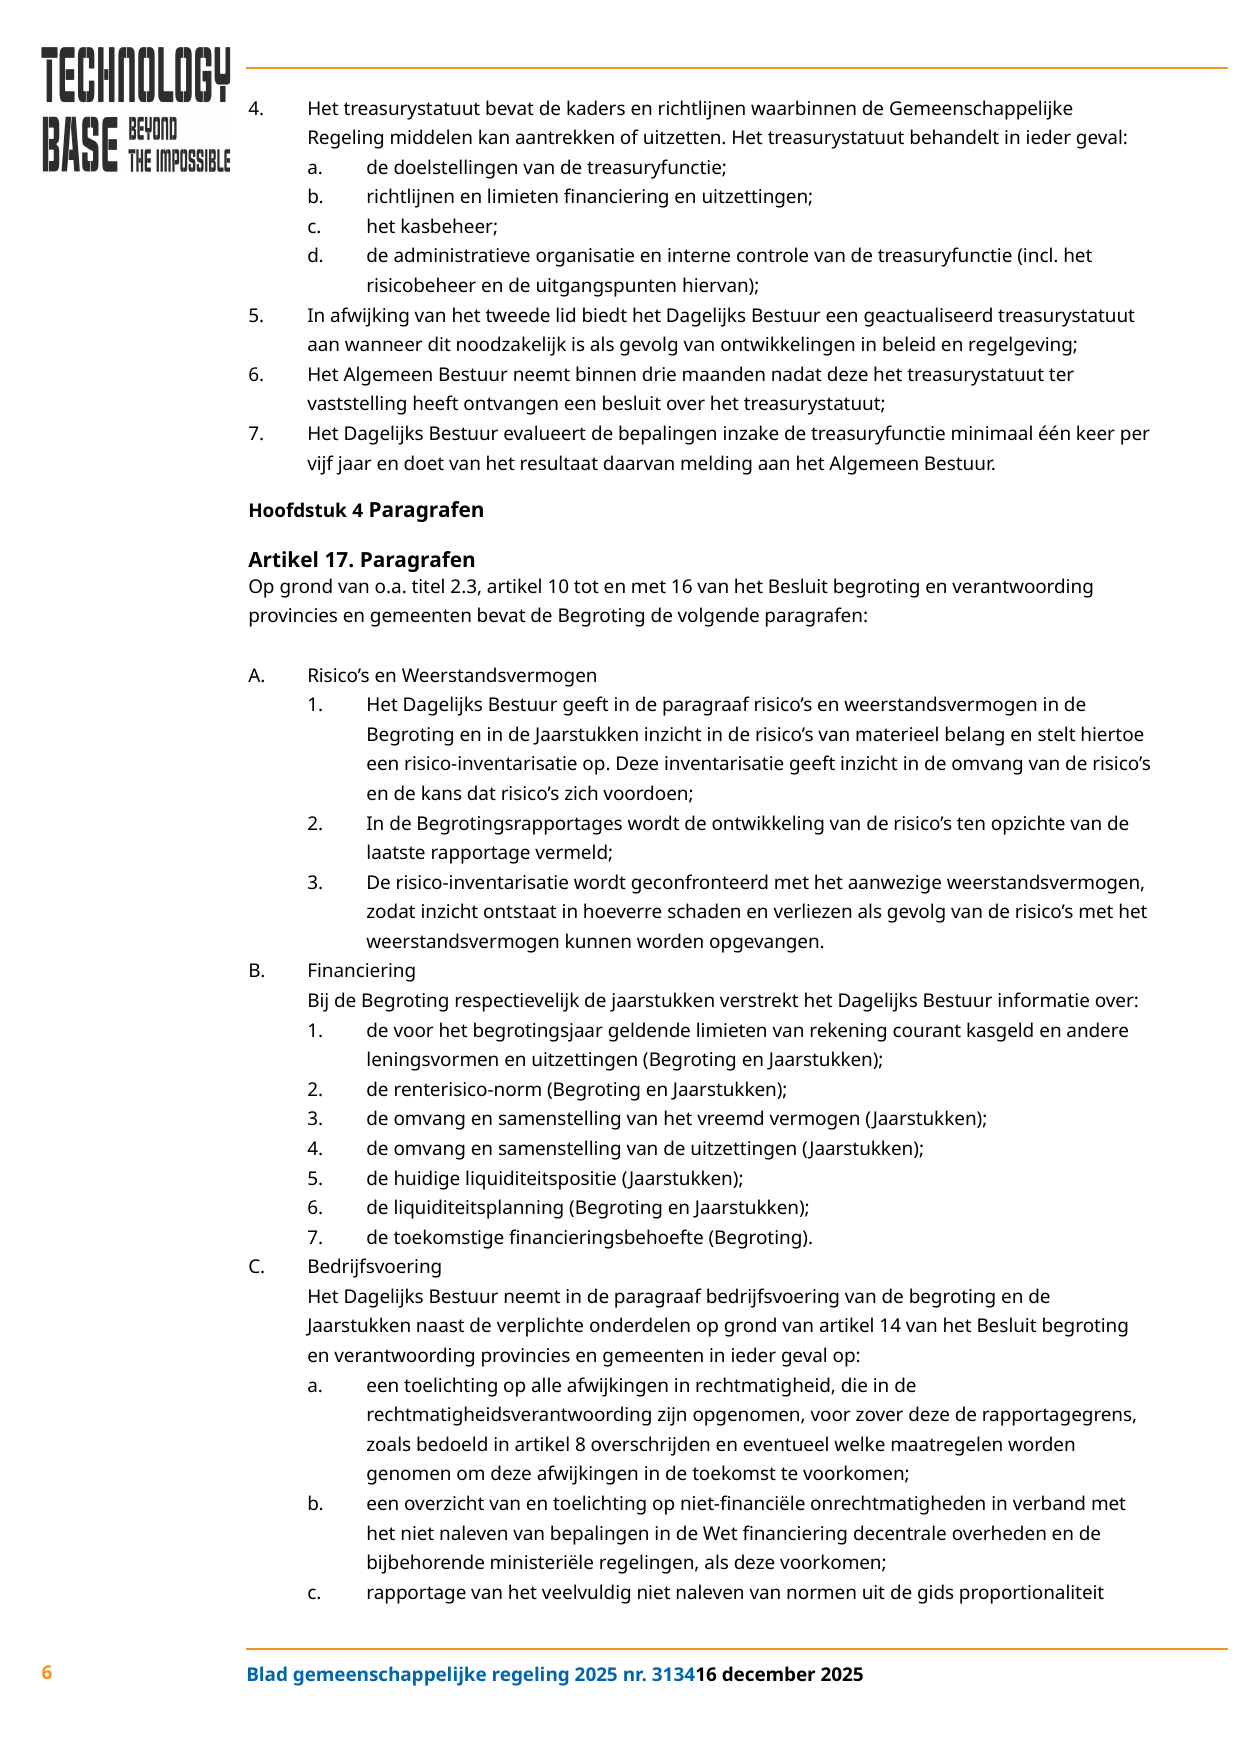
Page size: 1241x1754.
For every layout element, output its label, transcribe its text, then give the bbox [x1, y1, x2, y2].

list een toelichting op alle afwijkingen in rechtmatigheid, die in de rechtmatigheidsverantwoording zijn opgenomen, voor zover deze de rapportagegrens, zoals bedoeld in artikel 8 overschrijden en eventueel welke maatregelen worden genomen om deze afwijkingen in de toekomst te voorkomen; [307, 1372, 1152, 1486]
list het kasbeheer; [307, 213, 1152, 239]
list Bij de Begroting respectievelijk de jaarstukken verstrekt het Dagelijks Bestuur informatie over: [248, 987, 1152, 1013]
list Bedrijfsvoering [248, 1253, 1152, 1279]
list Het Dagelijks Bestuur evalueert de bepalingen inzake de treasuryfunctie minimaal één keer per vijf jaar en doet van het resultaat daarvan melding aan het Algemeen Bestuur. [248, 420, 1152, 476]
list rapportage van het veelvuldig niet naleven van normen uit de gids proportionaliteit [307, 1579, 1152, 1605]
list De risico-inventarisatie wordt geconfronteerd met het aanwezige weerstandsvermogen, zodat inzicht ontstaat in hoeverre schaden en verliezen als gevolg van de risico’s met het weerstandsvermogen kunnen worden opgevangen. [307, 869, 1152, 954]
list In de Begrotingsrapportages wordt de ontwikkeling van de risico’s ten opzichte van de laatste rapportage vermeld; [307, 810, 1152, 865]
list de omvang en samenstelling van de uitzettingen (Jaarstukken); [307, 1135, 1152, 1161]
list Het Dagelijks Bestuur neemt in de paragraaf bedrijfsvoering van de begroting en de Jaarstukken naast de verplichte onderdelen op grond van artikel 14 van het Besluit begroting en verantwoording provincies en gemeenten in ieder geval op: [248, 1283, 1152, 1368]
list Het Algemeen Bestuur neemt binnen drie maanden nadat deze het treasurystatuut ter vaststelling heeft ontvangen een besluit over het treasurystatuut; [248, 361, 1152, 416]
list Het Dagelijks Bestuur geeft in de paragraaf risico’s en weerstandsvermogen in de Begroting en in de Jaarstukken inzicht in de risico’s van materieel belang en stelt hiertoe een risico-inventarisatie op. Deze inventarisatie geeft inzicht in de omvang van de risico’s en de kans dat risico’s zich voordoen; [307, 691, 1152, 806]
list de renterisico-norm (Begroting en Jaarstukken); [307, 1076, 1152, 1102]
text Op grond van o.a. titel 2.3, artikel 10 tot en met 16 van het Besluit begroting en verantwoording provincies en gemeenten bevat de Begroting de volgende paragrafen: [248, 573, 1152, 628]
list de huidige liquiditeitspositie (Jaarstukken); [307, 1165, 1152, 1191]
list Financiering [248, 958, 1152, 983]
list Risico’s en Weerstandsvermogen [248, 662, 1152, 688]
list richtlijnen en limieten financiering en uitzettingen; [307, 183, 1152, 209]
list Het treasurystatuut bevat de kaders en richtlijnen waarbinnen de Gemeenschappelijke Regeling middelen kan aantrekken of uitzetten. Het treasurystatuut behandelt in ieder geval: [248, 95, 1152, 150]
list de voor het begrotingsjaar geldende limieten van rekening courant kasgeld en andere leningsvormen en uitzettingen (Begroting en Jaarstukken); [307, 1017, 1152, 1072]
picture [41, 47, 231, 172]
list de toekomstige financieringsbehoefte (Begroting). [307, 1224, 1152, 1250]
list de omvang en samenstelling van het vreemd vermogen (Jaarstukken); [307, 1106, 1152, 1131]
list de administratieve organisatie en interne controle van de treasuryfunctie (incl. het risicobeheer en de uitgangspunten hiervan); [307, 243, 1152, 298]
list de liquiditeitsplanning (Begroting en Jaarstukken); [307, 1194, 1152, 1220]
text Hoofdstuk 4 Paragrafen [248, 495, 1152, 524]
list de doelstellingen van de treasuryfunctie; [307, 154, 1152, 180]
text Artikel 17. Paragrafen [248, 545, 1152, 573]
list een overzicht van en toelichting op niet-financiële onrechtmatigheden in verband met het niet naleven van bepalingen in de Wet financiering decentrale overheden en de bijbehorende ministeriële regelingen, als deze voorkomen; [307, 1490, 1152, 1575]
list In afwijking van het tweede lid biedt het Dagelijks Bestuur een geactualiseerd treasurystatuut aan wanneer dit noodzakelijk is als gevolg van ontwikkelingen in beleid en regelgeving; [248, 302, 1152, 357]
